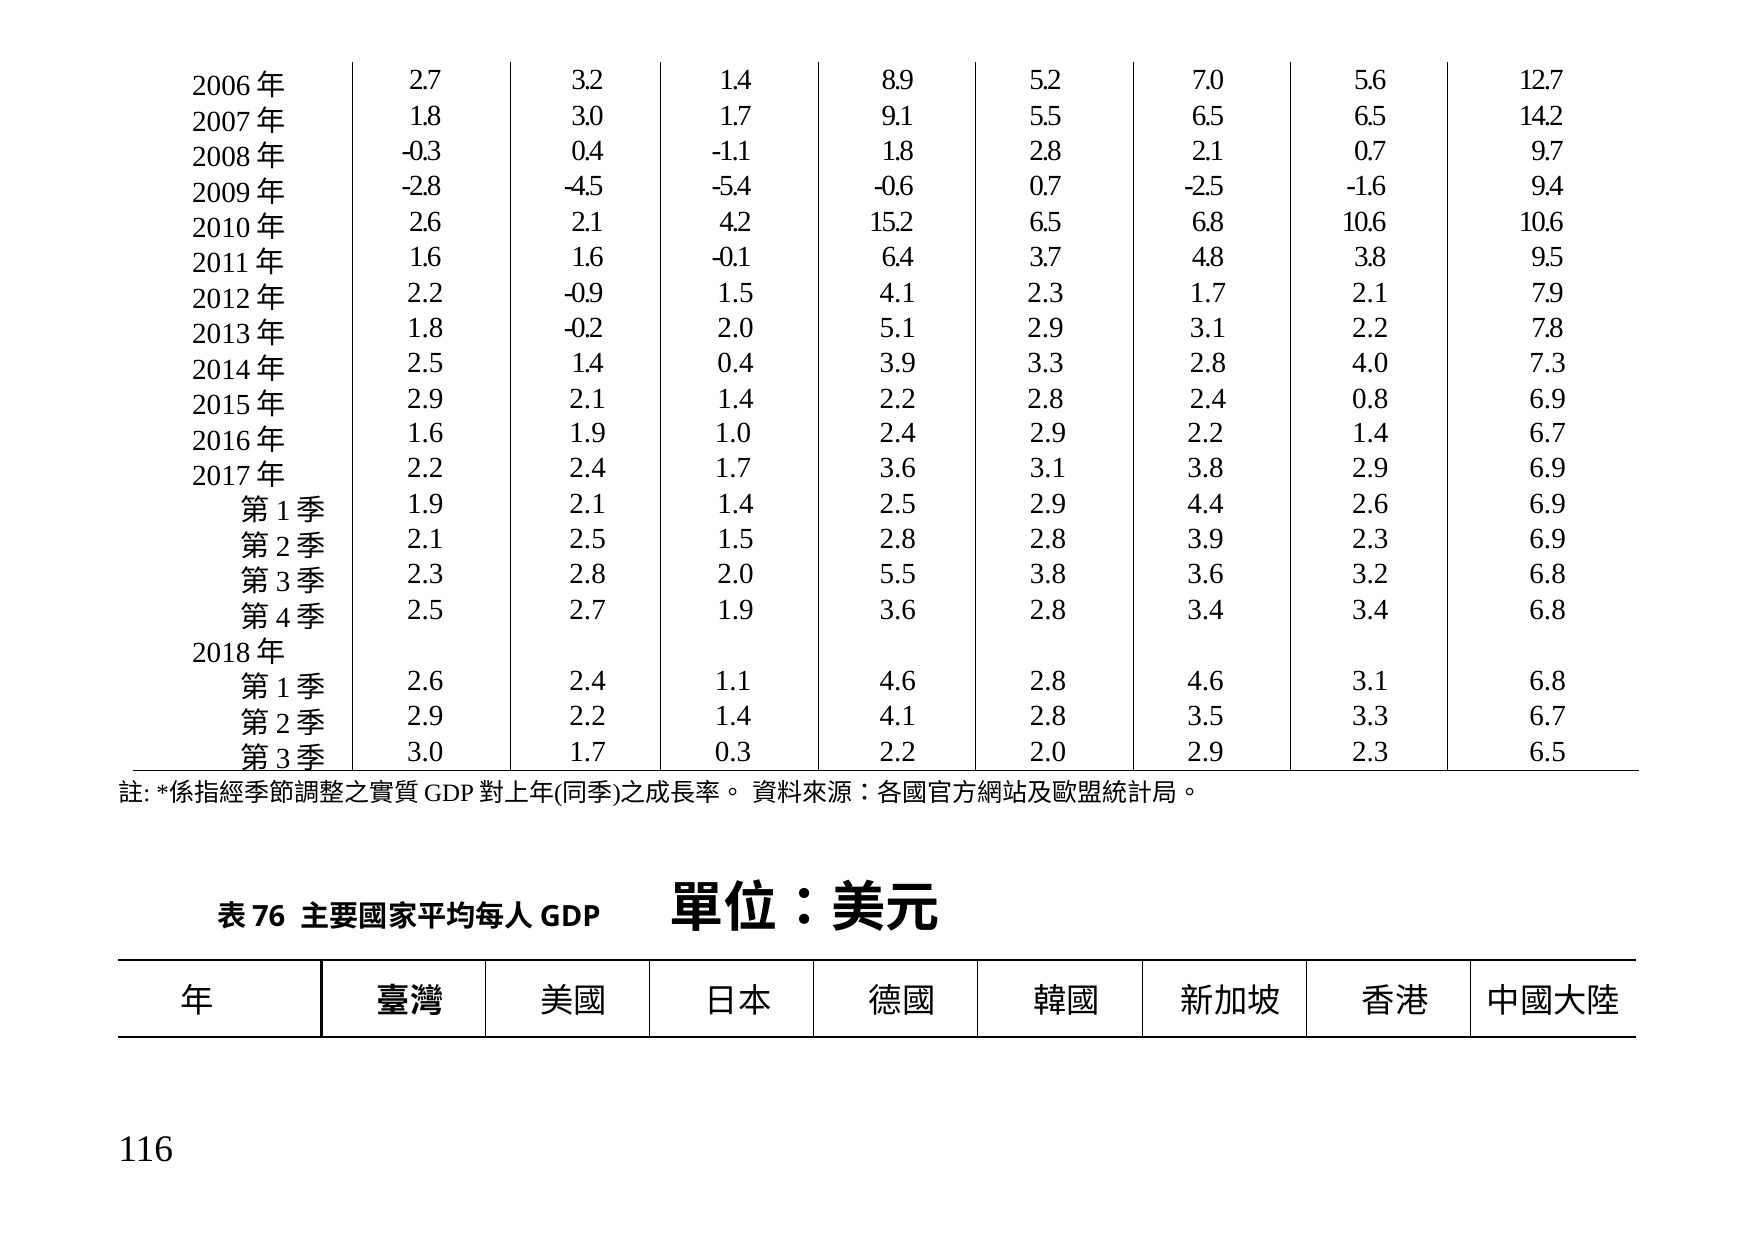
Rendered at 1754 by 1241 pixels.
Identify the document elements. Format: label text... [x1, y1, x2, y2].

table_cell 0.7 [1291, 133, 1447, 168]
table_cell -2.5 [1134, 168, 1290, 204]
table_cell 2.1 [511, 204, 660, 239]
table_cell 3.0 [511, 98, 660, 133]
table_cell 2.9 [976, 310, 1133, 345]
table_cell 0.7 [976, 168, 1133, 204]
table_cell 1.1 [661, 664, 818, 699]
table_cell 1.7 [661, 452, 818, 487]
table_cell 3.5 [1134, 700, 1290, 735]
table_cell 1.4 [661, 381, 818, 416]
table_cell -4.5 [511, 168, 660, 204]
table_cell 2.6 [353, 204, 510, 239]
table_cell 2.0 [661, 558, 818, 593]
table_cell 3.1 [1134, 310, 1290, 345]
table_cell 6.5 [1448, 735, 1639, 770]
table_cell 2013年 [133, 310, 352, 345]
table_cell 2.4 [819, 416, 975, 452]
table_cell 2.8 [976, 700, 1133, 735]
table_cell [661, 629, 818, 664]
table_cell 3.9 [1134, 523, 1290, 558]
table_cell 2.5 [353, 593, 510, 629]
table_cell 5.1 [819, 310, 975, 345]
subtitle 表76 主要國家平均每人GDP 單位：美元 [118, 846, 1636, 959]
table_cell [1291, 629, 1447, 664]
table_cell 3.6 [1134, 558, 1290, 593]
table_cell [819, 629, 975, 664]
table_cell 6.8 [1448, 558, 1639, 593]
table_cell 1.6 [353, 416, 510, 452]
table_cell 4.6 [1134, 664, 1290, 699]
table_cell 2.2 [353, 275, 510, 310]
table_cell 3.6 [819, 452, 975, 487]
table_cell 2.7 [353, 62, 510, 97]
table_cell 2.2 [1291, 310, 1447, 345]
table_cell 2.6 [1291, 487, 1447, 522]
table_cell 10.6 [1291, 204, 1447, 239]
table_cell [1448, 629, 1639, 664]
table_cell 2.5 [511, 523, 660, 558]
table_cell 3.0 [353, 735, 510, 770]
table_cell 1.9 [661, 593, 818, 629]
table_cell 3.2 [511, 62, 660, 97]
table_cell 2011年 [133, 239, 352, 274]
table_cell [976, 629, 1133, 664]
table_cell 2.8 [976, 133, 1133, 168]
table_cell 2.8 [511, 558, 660, 593]
table_cell 4.6 [819, 664, 975, 699]
table_cell 6.9 [1448, 452, 1639, 487]
table_cell 1.4 [511, 345, 660, 381]
table_cell 2012年 [133, 275, 352, 310]
table_cell 0.4 [511, 133, 660, 168]
table_cell 6.7 [1448, 700, 1639, 735]
table_cell 6.7 [1448, 416, 1639, 452]
table_cell 7.3 [1448, 345, 1639, 381]
table_cell 6.5 [1291, 98, 1447, 133]
table_cell 7.9 [1448, 275, 1639, 310]
table_cell 2.1 [1291, 275, 1447, 310]
table_header 韓國 [978, 961, 1142, 1036]
table_cell 0.3 [661, 735, 818, 770]
table_cell 1.4 [661, 487, 818, 522]
table_cell 3.8 [976, 558, 1133, 593]
table_cell 第4季 [133, 593, 352, 629]
table_cell 1.9 [353, 487, 510, 522]
table_cell [1134, 629, 1290, 664]
table_cell [511, 629, 660, 664]
table_cell 9.4 [1448, 168, 1639, 204]
table_cell 6.9 [1448, 487, 1639, 522]
table_cell 2018年 [133, 629, 352, 664]
table_cell 2.6 [353, 664, 510, 699]
table_cell 第3季 [133, 558, 352, 593]
table_cell 14.2 [1448, 98, 1639, 133]
table_cell 6.4 [819, 239, 975, 274]
table_cell 2.3 [353, 558, 510, 593]
table_cell 2.1 [511, 487, 660, 522]
table_cell 第2季 [133, 523, 352, 558]
table_cell -1.1 [661, 133, 818, 168]
table_cell 5.5 [819, 558, 975, 593]
table_cell 2009年 [133, 168, 352, 204]
table_cell 4.1 [819, 700, 975, 735]
table_cell 2.8 [976, 664, 1133, 699]
table_cell 2.3 [1291, 735, 1447, 770]
table_cell 3.6 [819, 593, 975, 629]
table_cell 2.8 [819, 523, 975, 558]
table_cell 6.9 [1448, 381, 1639, 416]
table_header 新加坡 [1143, 961, 1306, 1036]
table_header 中國大陸 [1471, 961, 1636, 1036]
table_cell -2.8 [353, 168, 510, 204]
table_cell 2.9 [1134, 735, 1290, 770]
table_cell 6.8 [1448, 593, 1639, 629]
table_cell 3.8 [1291, 239, 1447, 274]
table_cell 2007年 [133, 98, 352, 133]
table_cell 6.9 [1448, 523, 1639, 558]
table_cell 6.8 [1134, 204, 1290, 239]
table_cell 2.2 [511, 700, 660, 735]
table_cell 2.9 [1291, 452, 1447, 487]
table_cell 1.8 [353, 310, 510, 345]
table_cell -0.2 [511, 310, 660, 345]
table_cell 2.8 [1134, 345, 1290, 381]
table_cell 1.5 [661, 523, 818, 558]
table_header 香港 [1307, 961, 1470, 1036]
table_cell 2.2 [1134, 416, 1290, 452]
table_cell 2016年 [133, 416, 352, 452]
table_header 德國 [814, 961, 977, 1036]
table_cell 7.0 [1134, 62, 1290, 97]
table_cell 2.9 [353, 381, 510, 416]
table_cell 4.8 [1134, 239, 1290, 274]
table_cell 2.1 [511, 381, 660, 416]
table_cell 2.9 [353, 700, 510, 735]
table_cell 1.0 [661, 416, 818, 452]
table_cell 1.7 [511, 735, 660, 770]
table_cell 第2季 [133, 700, 352, 735]
table_cell 2.8 [976, 381, 1133, 416]
table_cell -0.9 [511, 275, 660, 310]
table_cell 10.6 [1448, 204, 1639, 239]
table_cell 4.1 [819, 275, 975, 310]
text 註: *係指經季節調整之實質GDP對上年(同季)之成長率。 資料來源：各國官方網站及歐盟統計局。 [118, 771, 1636, 809]
table_cell 4.0 [1291, 345, 1447, 381]
table_cell 2.5 [353, 345, 510, 381]
table_cell 2015年 [133, 381, 352, 416]
table_cell 6.5 [1134, 98, 1290, 133]
table_cell 2.7 [511, 593, 660, 629]
table_cell 3.4 [1291, 593, 1447, 629]
table_cell 2.4 [511, 664, 660, 699]
table_cell 1.4 [661, 62, 818, 97]
table_cell 9.7 [1448, 133, 1639, 168]
table_cell 1.9 [511, 416, 660, 452]
table_cell -0.3 [353, 133, 510, 168]
table_cell 1.6 [353, 239, 510, 274]
table_header 年 [118, 961, 320, 1036]
table_cell 5.6 [1291, 62, 1447, 97]
table_cell 2.3 [976, 275, 1133, 310]
table_cell 3.1 [1291, 664, 1447, 699]
table_header 美國 [486, 961, 649, 1036]
table_cell 2.0 [976, 735, 1133, 770]
table_cell 2.0 [661, 310, 818, 345]
table_cell 1.7 [1134, 275, 1290, 310]
table_cell 1.5 [661, 275, 818, 310]
table_cell 3.2 [1291, 558, 1447, 593]
table_cell 2.9 [976, 416, 1133, 452]
table_cell 6.8 [1448, 664, 1639, 699]
table_cell 第1季 [133, 664, 352, 699]
table_cell 2014年 [133, 345, 352, 381]
table_cell 0.8 [1291, 381, 1447, 416]
table_header 日本 [650, 961, 813, 1036]
table_cell 2.8 [976, 523, 1133, 558]
table_cell 3.9 [819, 345, 975, 381]
table_cell 2.4 [1134, 381, 1290, 416]
table_cell 2.2 [819, 381, 975, 416]
table_cell 0.4 [661, 345, 818, 381]
table_cell 8.9 [819, 62, 975, 97]
table_cell 第1季 [133, 487, 352, 522]
table_cell 3.8 [1134, 452, 1290, 487]
table_cell 1.7 [661, 98, 818, 133]
table_cell 2.2 [353, 452, 510, 487]
table_cell -0.1 [661, 239, 818, 274]
table_cell 1.8 [819, 133, 975, 168]
table_cell -5.4 [661, 168, 818, 204]
table_cell 1.6 [511, 239, 660, 274]
table_cell 6.5 [976, 204, 1133, 239]
table_cell 3.4 [1134, 593, 1290, 629]
table_cell 2.9 [976, 487, 1133, 522]
table_cell -1.6 [1291, 168, 1447, 204]
table_header 臺灣 [323, 961, 485, 1036]
table_cell 7.8 [1448, 310, 1639, 345]
table_cell 2006年 [133, 62, 352, 97]
table_cell 3.1 [976, 452, 1133, 487]
table_cell 2010年 [133, 204, 352, 239]
table_cell 9.1 [819, 98, 975, 133]
table_cell 2.4 [511, 452, 660, 487]
table_cell 5.5 [976, 98, 1133, 133]
table_cell 2008年 [133, 133, 352, 168]
table_cell -0.6 [819, 168, 975, 204]
table_cell 2.3 [1291, 523, 1447, 558]
table_cell 15.2 [819, 204, 975, 239]
table_cell 1.4 [1291, 416, 1447, 452]
table_cell 第3季 [133, 735, 352, 770]
table_cell 2.1 [353, 523, 510, 558]
table_cell 2.8 [976, 593, 1133, 629]
table_cell 12.7 [1448, 62, 1639, 97]
table_cell 3.3 [976, 345, 1133, 381]
table_cell 9.5 [1448, 239, 1639, 274]
table_cell 2.5 [819, 487, 975, 522]
table_cell [353, 629, 510, 664]
table_cell 5.2 [976, 62, 1133, 97]
table_cell 2017年 [133, 452, 352, 487]
table_cell 1.4 [661, 700, 818, 735]
table_cell 3.7 [976, 239, 1133, 274]
table_cell 4.2 [661, 204, 818, 239]
table_cell 4.4 [1134, 487, 1290, 522]
table_cell 2.1 [1134, 133, 1290, 168]
table_cell 2.2 [819, 735, 975, 770]
table_cell 1.8 [353, 98, 510, 133]
table_cell 3.3 [1291, 700, 1447, 735]
